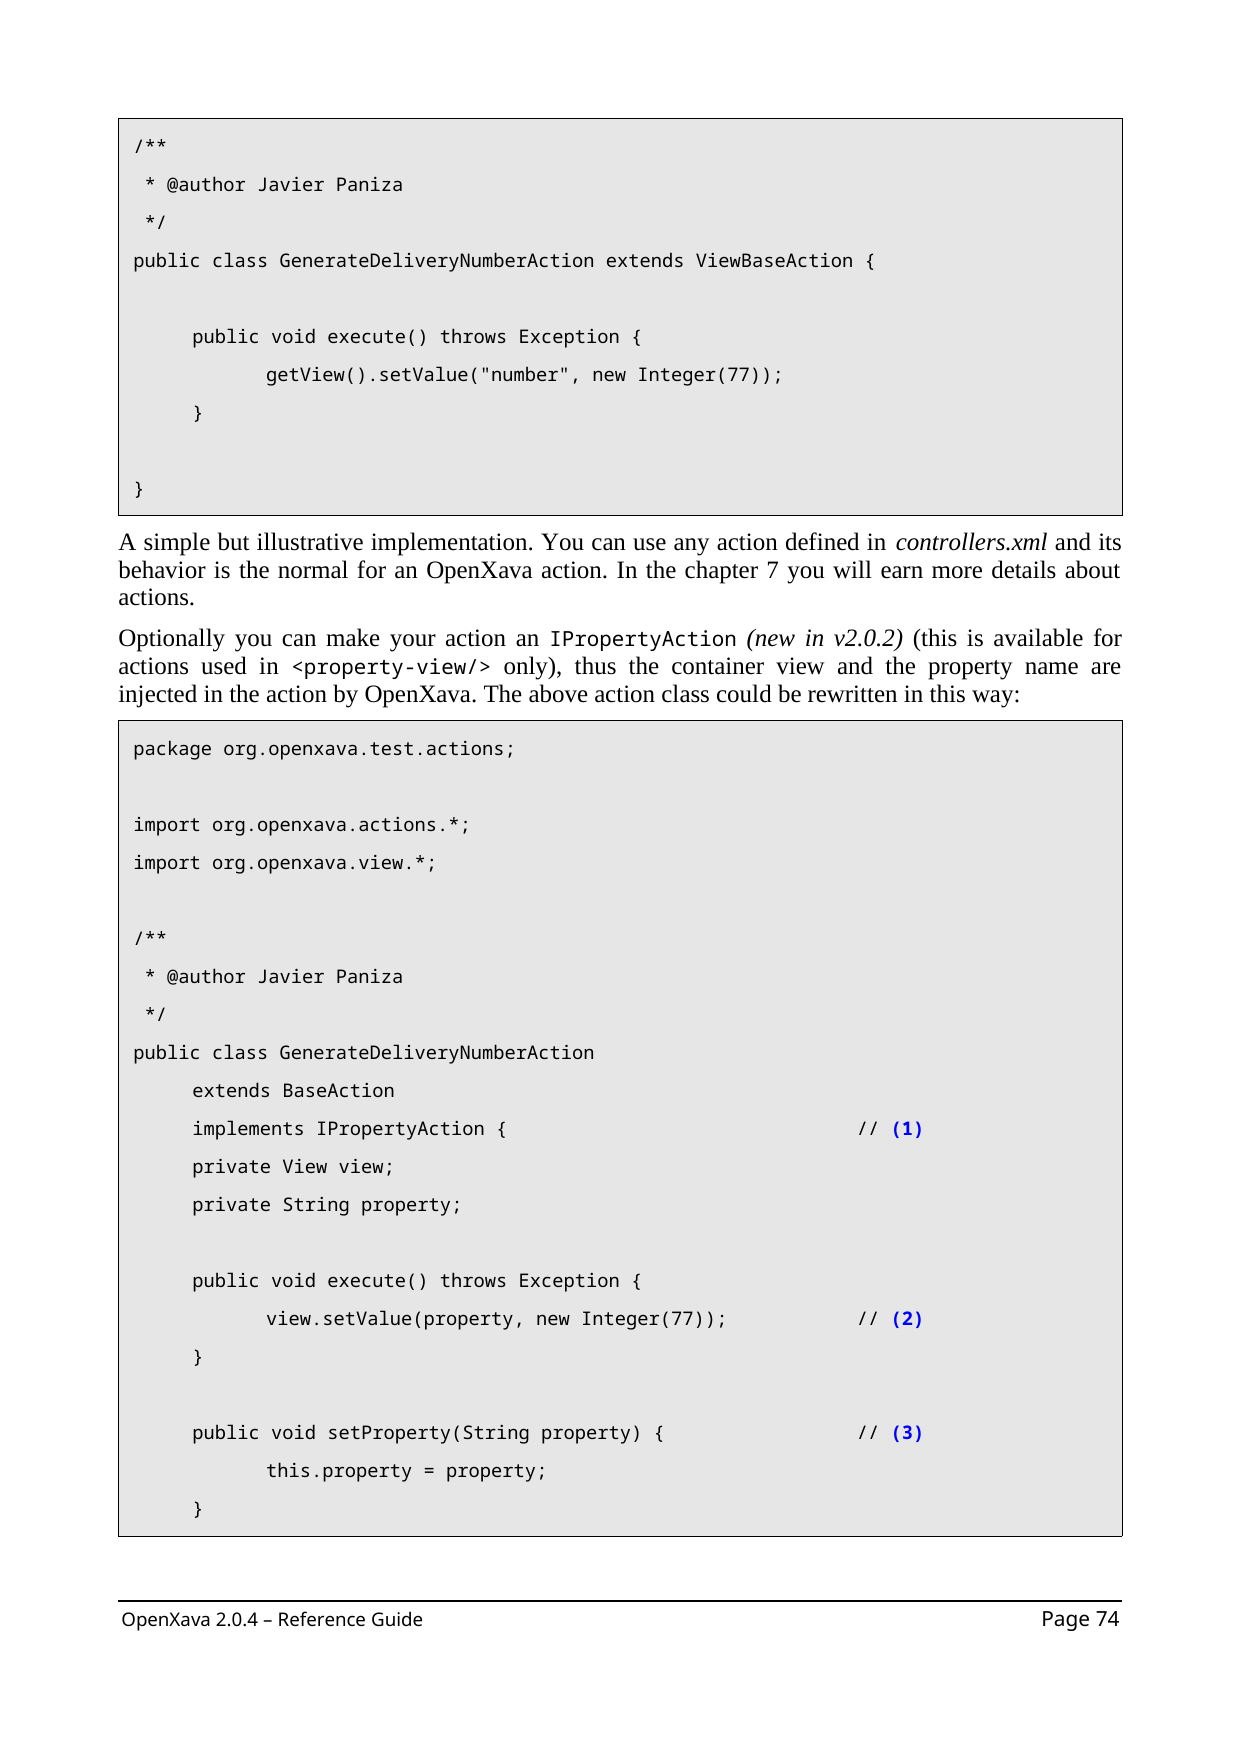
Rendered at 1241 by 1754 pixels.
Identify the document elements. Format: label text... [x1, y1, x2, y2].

text */ [119, 194, 1122, 232]
text extends BaseAction [119, 1063, 1122, 1101]
text import org.openxava.view.*; [119, 834, 1122, 872]
text import org.openxava.actions.*; [119, 796, 1122, 834]
text } [119, 384, 1122, 422]
text } [119, 1481, 1122, 1536]
text private View view; [119, 1139, 1122, 1177]
text package org.openxava.test.actions; [119, 721, 1122, 758]
text public class GenerateDeliveryNumberAction extends ViewBaseAction { [119, 232, 1122, 270]
text A simple but illustrative implementation. You can use any action defined in controllers.xml and its behavior is the normal for an OpenXava action. In the chapter 7 you will earn more details about actions. [118, 528, 1122, 611]
text implements IPropertyAction { // (1) [119, 1101, 1122, 1139]
text public void execute() throws Exception { [119, 1253, 1122, 1291]
text * @author Javier Paniza [119, 948, 1122, 987]
text /** [119, 911, 1122, 948]
text */ [119, 987, 1122, 1024]
text } [119, 460, 1122, 515]
text public class GenerateDeliveryNumberAction [119, 1024, 1122, 1063]
text view.setValue(property, new Integer(77)); // (2) [119, 1291, 1122, 1329]
text /** [119, 119, 1122, 156]
text public void setProperty(String property) { // (3) [119, 1405, 1122, 1443]
text * @author Javier Paniza [119, 156, 1122, 194]
text } [119, 1329, 1122, 1367]
text public void execute() throws Exception { [119, 308, 1122, 346]
text this.property = property; [119, 1443, 1122, 1481]
text private String property; [119, 1177, 1122, 1215]
text Optionally you can make your action an IPropertyAction (new in v2.0.2) (this is available for actions used in <property-view/> only), thus the container view and the property name are injected in the action by OpenXava. The above action class could be rewritten in this way: [118, 624, 1122, 708]
text getView().setValue("number", new Integer(77)); [119, 346, 1122, 384]
